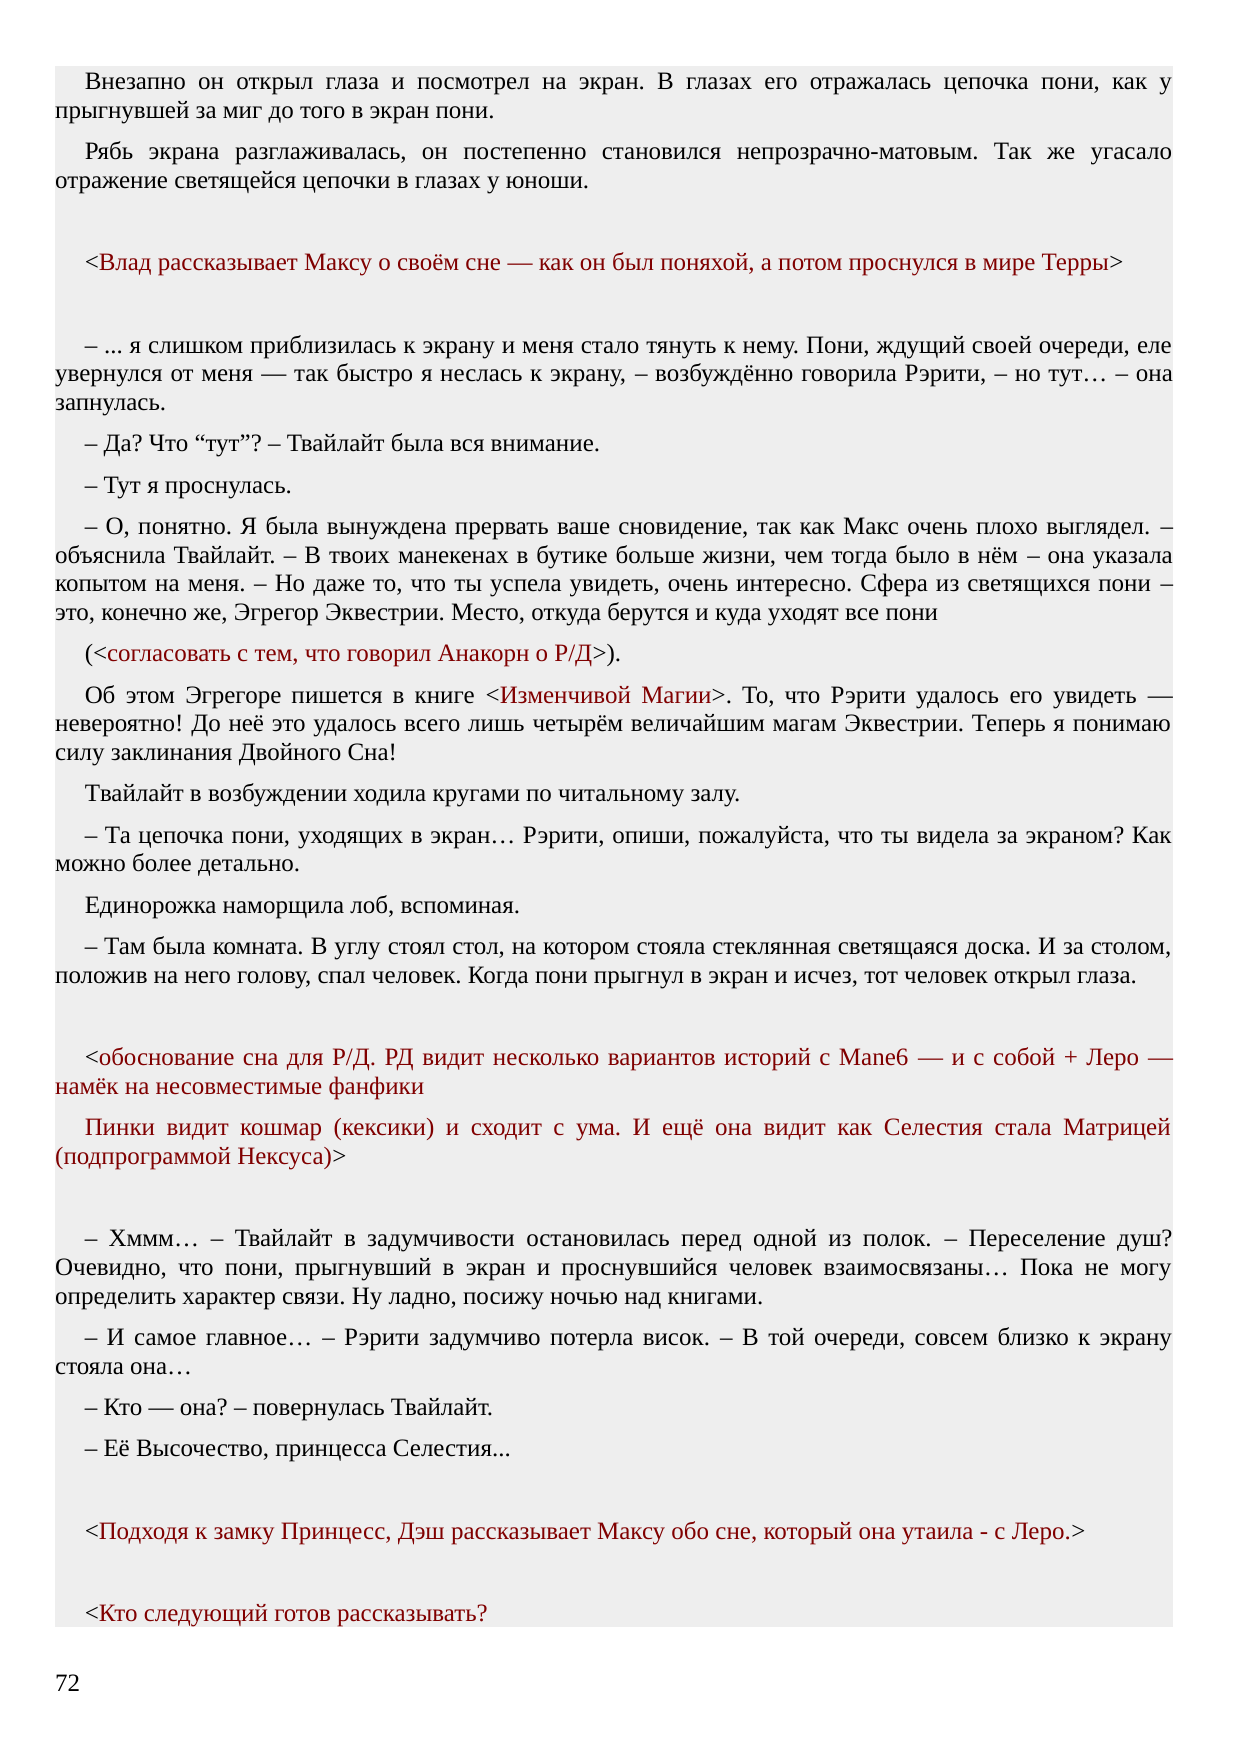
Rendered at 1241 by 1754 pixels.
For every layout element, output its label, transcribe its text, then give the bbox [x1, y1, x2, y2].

text <обоснование сна для Р/Д. РД видит несколько вариантов историй с Mane6 — и с собой + Леро — намёк на несовместимые фанфики [55, 1042, 1173, 1100]
text – И самое главное… – Рэрити задумчиво потерла висок. – В той очереди, совсем близко к экрану стояла она… [55, 1322, 1173, 1380]
text – Тут я проснулась. [55, 470, 1173, 498]
text Пинки видит кошмар (кексики) и сходит с ума. И ещё она видит как Селестия стала Матрицей (подпрограммой Нексуса)> [55, 1112, 1173, 1170]
text – Хммм… – Твайлайт в задумчивости остановилась перед одной из полок. – Переселение душ? Очевидно, что пони, прыгнувший в экран и проснувшийся человек взаимосвязаны… Пока не могу определить характер связи. Ну ладно, посижу ночью над книгами. [55, 1223, 1173, 1310]
text – ... я слишком приблизилась к экрану и меня стало тянуть к нему. Пони, ждущий своей очереди, еле увернулся от меня — так быстро я неслась к экрану, – возбуждённо говорила Рэрити, – но тут… – она запнулась. [55, 330, 1173, 416]
text Единорожка наморщила лоб, вспоминая. [55, 890, 1173, 918]
text <Кто следующий готов рассказывать? [55, 1598, 1173, 1627]
text – Там была комната. В углу стоял стол, на котором стояла стеклянная светящаяся доска. И за столом, положив на него голову, спал человек. Когда пони прыгнул в экран и исчез, тот человек открыл глаза. [55, 931, 1173, 988]
text <Влад рассказывает Максу о своём сне — как он был поняхой, а потом проснулся в мире Терры> [55, 247, 1173, 276]
text <Подходя к замку Принцесс, Дэш рассказывает Максу обо сне, который она утаила - с Леро.> [55, 1516, 1173, 1545]
text (<согласовать с тем, что говорил Анакорн о Р/Д>). [55, 638, 1173, 667]
text – О, понятно. Я была вынуждена прервать ваше сновидение, так как Макс очень плохо выглядел. – объяснила Твайлайт. – В твоих манекенах в бутике больше жизни, чем тогда было в нём – она указала копытом на меня. – Но даже то, что ты успела увидеть, очень интересно. Сфера из светящихся пони – это, конечно же, Эгрегор Эквестрии. Место, откуда берутся и куда уходят все пони [55, 511, 1173, 626]
text – Да? Что “тут”? – Твайлайт была вся внимание. [55, 428, 1173, 457]
text – Кто — она? – повернулась Твайлайт. [55, 1392, 1173, 1421]
text – Та цепочка пони, уходящих в экран… Рэрити, опиши, пожалуйста, что ты видела за экраном? Как можно более детально. [55, 820, 1173, 877]
text Рябь экрана разглаживалась, он постепенно становился непрозрачно-матовым. Так же угасало отражение светящейся цепочки в глазах у юноши. [55, 136, 1173, 193]
text Твайлайт в возбуждении ходила кругами по читальному залу. [55, 778, 1173, 807]
text Внезапно он открыл глаза и посмотрел на экран. В глазах его отражалась цепочка пони, как у прыгнувшей за миг до того в экран пони. [55, 66, 1173, 123]
text Об этом Эгрегоре пишется в книге <Изменчивой Магии>. То, что Рэрити удалось его увидеть — невероятно! До неё это удалось всего лишь четырём величайшим магам Эквестрии. Теперь я понимаю силу заклинания Двойного Сна! [55, 680, 1173, 766]
text – Её Высочество, принцесса Селестия... [55, 1433, 1173, 1462]
